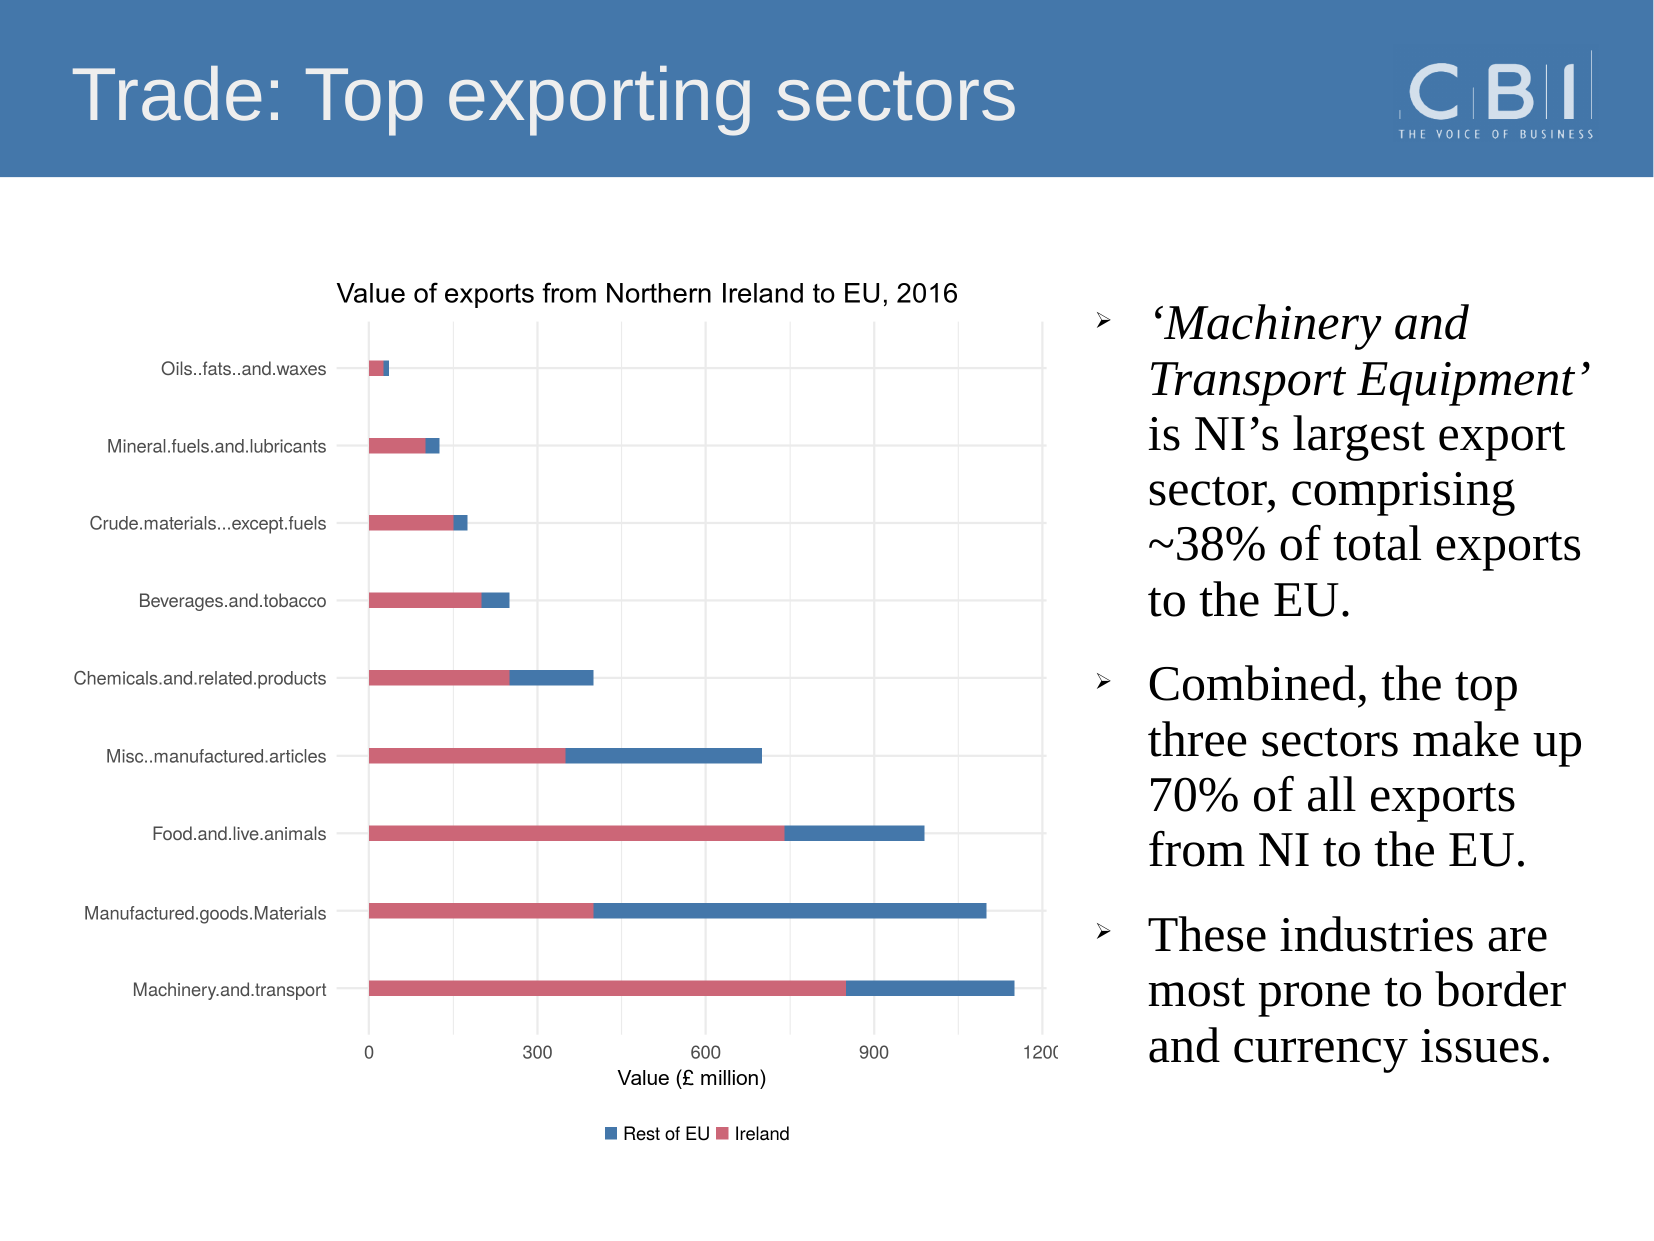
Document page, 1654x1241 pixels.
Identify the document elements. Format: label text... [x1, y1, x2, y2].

text_box ‘Machinery and Transport Equipment’ is NI’s largest export sector, comprising ~38% of total exports to the EU. Combined, the top three sectors make up 70% of all exports from NI to the EU. These industries are most prone to border and currency issues. [1076, 295, 1619, 1158]
picture [35, 271, 1058, 1164]
title Trade: Top exporting sectors [0, 0, 1654, 178]
picture [1393, 44, 1599, 142]
